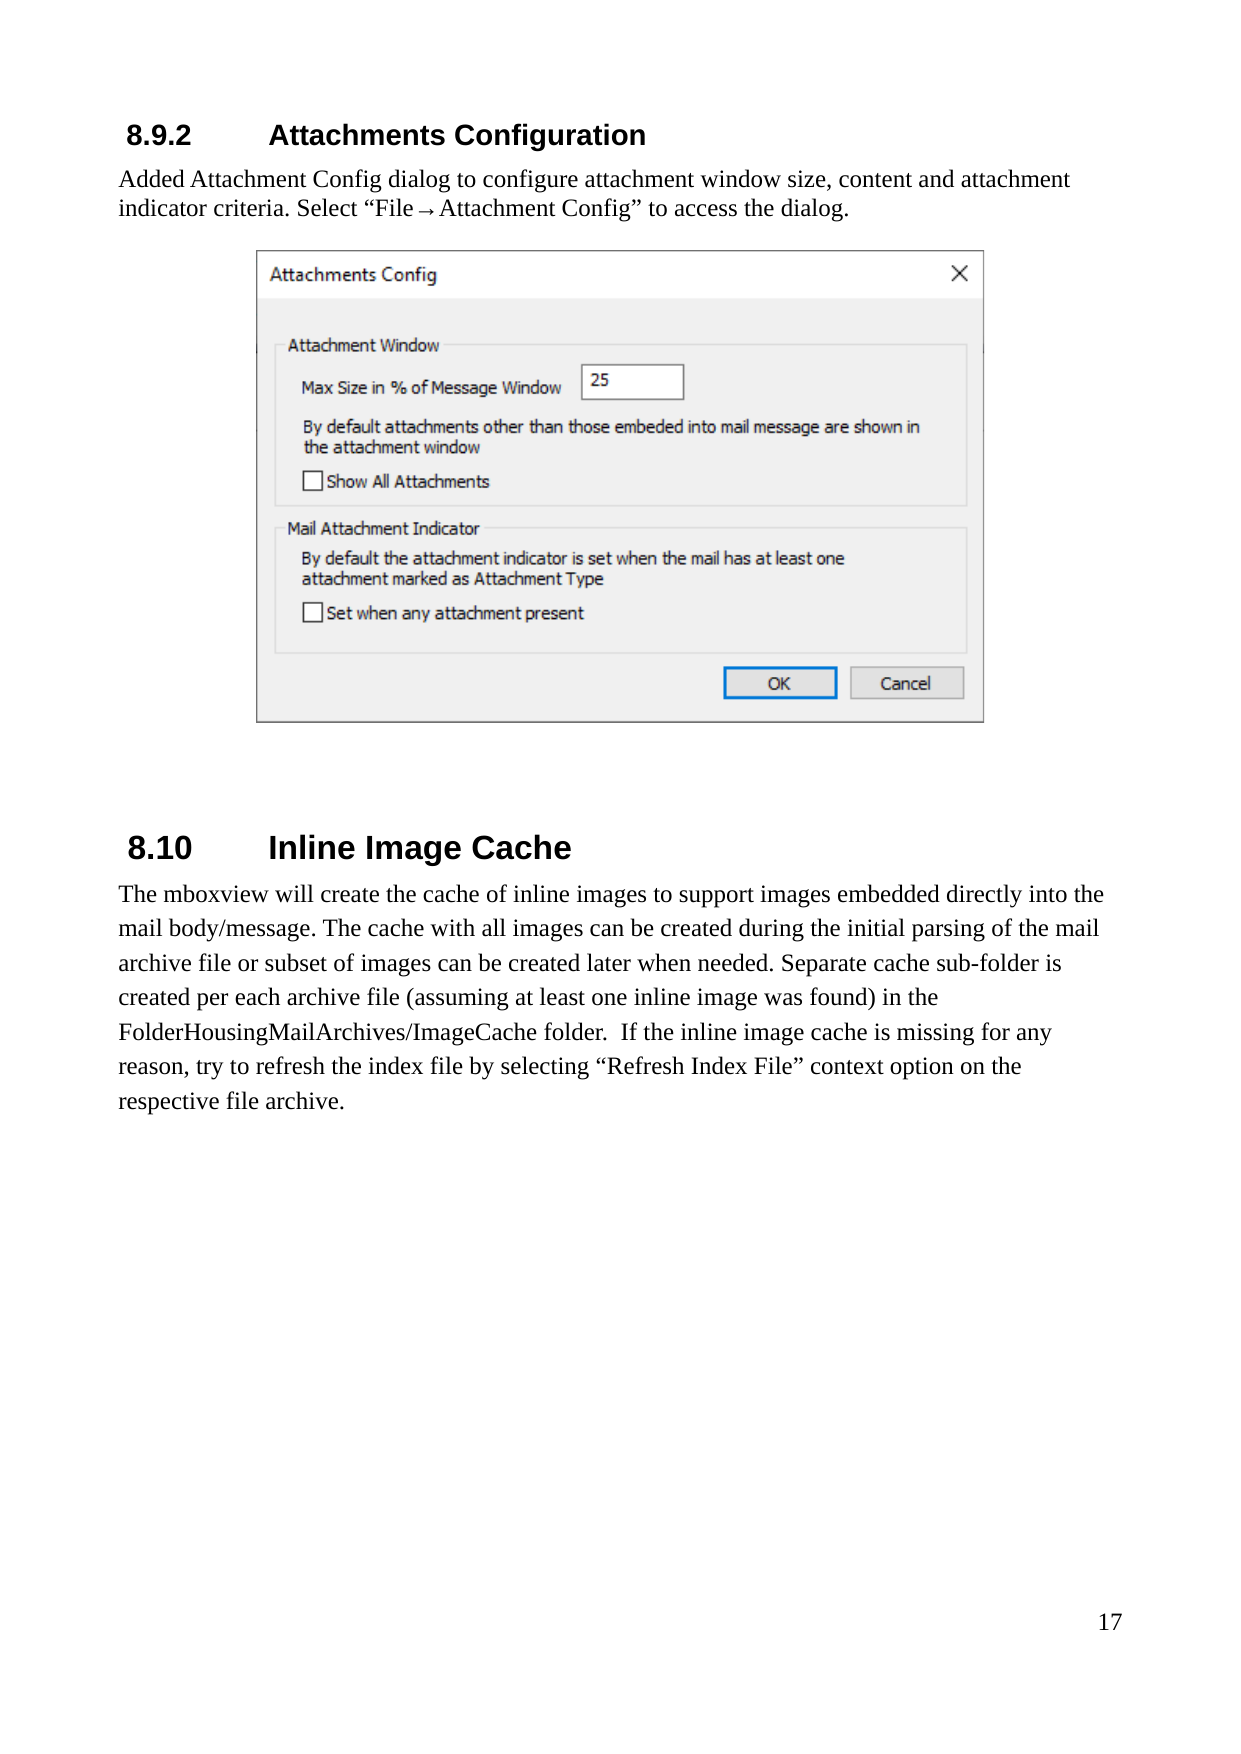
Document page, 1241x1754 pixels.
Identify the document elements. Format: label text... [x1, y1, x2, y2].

subtitle Attachments Configuration [118, 118, 1122, 152]
text The mboxview will create the cache of inline images to support images embedded directly into the mail body/message. The cache with all images can be created during the initial parsing of the mail archive file or subset of images can be created later when needed. Separate cache sub-folder is created per each archive file (assuming at least one inline image was found) in the FolderHousingMailArchives/ImageCache folder. If the inline image cache is missing for any reason, try to refresh the index file by selecting “Refresh Index File” context option on the respective file archive. [118, 879, 1122, 1114]
picture [256, 250, 985, 723]
subtitle Inline Image Cache [118, 828, 1122, 866]
text Added Attachment Config dialog to configure attachment window size, content and attachment indicator criteria. Select “File→Attachment Config” to access the dialog. [118, 164, 1122, 222]
